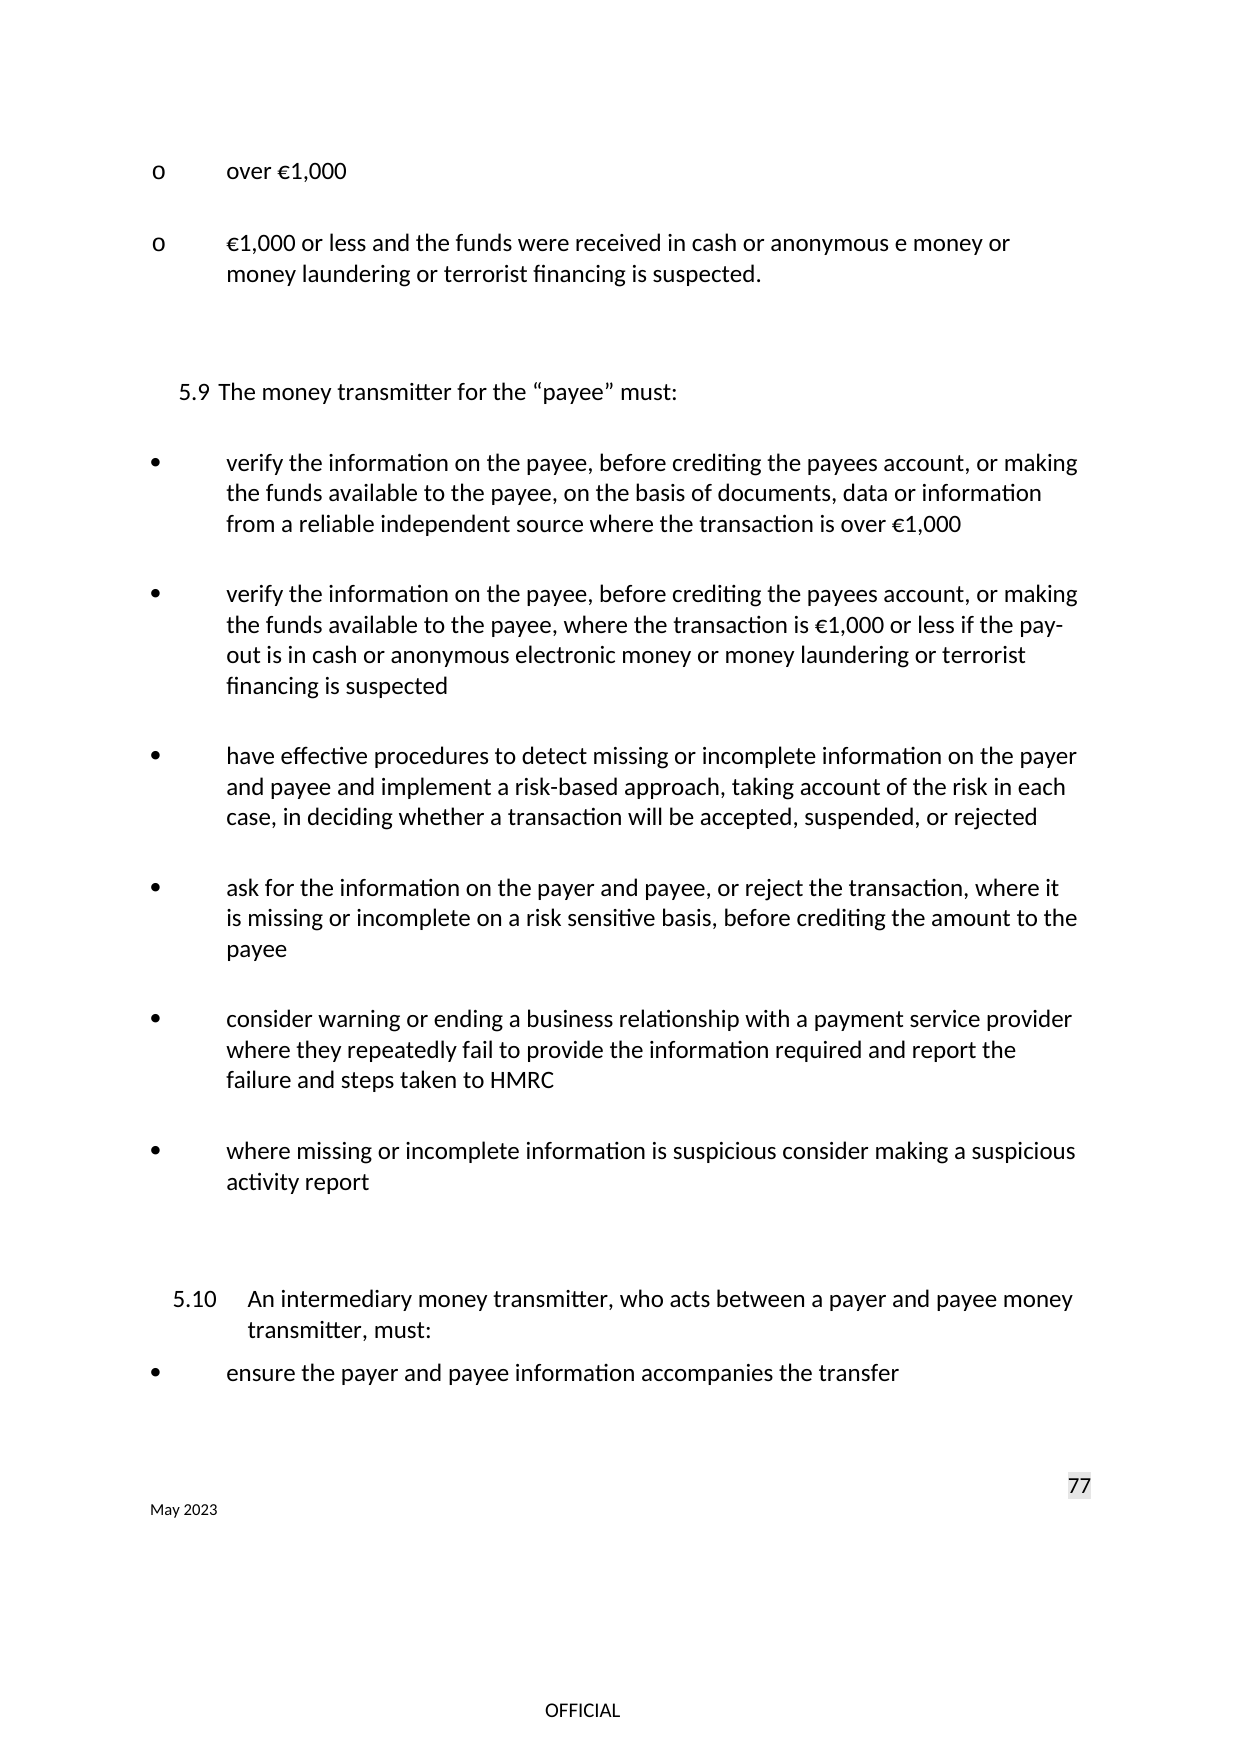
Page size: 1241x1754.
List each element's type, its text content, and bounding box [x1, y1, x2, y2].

list verify the information on the payee, before crediting the payees account, or making the funds available to the payee, where the transaction is €1,000 or less if the pay-out is in cash or anonymous electronic money or money laundering or terrorist financing is suspected [151, 578, 1081, 700]
list where missing or incomplete information is suspicious consider making a suspicious activity report [151, 1135, 1081, 1196]
list ensure the payer and payee information accompanies the transfer [151, 1357, 1081, 1387]
list consider warning or ending a business relationship with a payment service provider where they repeatedly fail to provide the information required and report the failure and steps taken to HMRC [151, 1003, 1081, 1095]
list verify the information on the payee, before crediting the payees account, or making the funds available to the payee, on the basis of documents, data or information from a reliable independent source where the transaction is over €1,000 [151, 447, 1081, 538]
text 5.10 An intermediary money transmitter, who acts between a payer and payee money transmitter, must: [172, 1283, 1081, 1344]
list €1,000 or less and the funds were received in cash or anonymous e money or money laundering or terrorist financing is suspected. [151, 227, 1081, 289]
list ask for the information on the payer and payee, or reject the transaction, where it is missing or incomplete on a risk sensitive basis, before crediting the amount to the payee [151, 872, 1081, 963]
text 5.9 The money transmitter for the “payee” must: [172, 376, 1081, 407]
list have effective procedures to detect missing or incomplete information on the payer and payee and implement a risk-based approach, taking account of the risk in each case, in deciding whether a transaction will be accepted, suspended, or rejected [151, 740, 1081, 832]
list over €1,000 [151, 155, 1081, 187]
